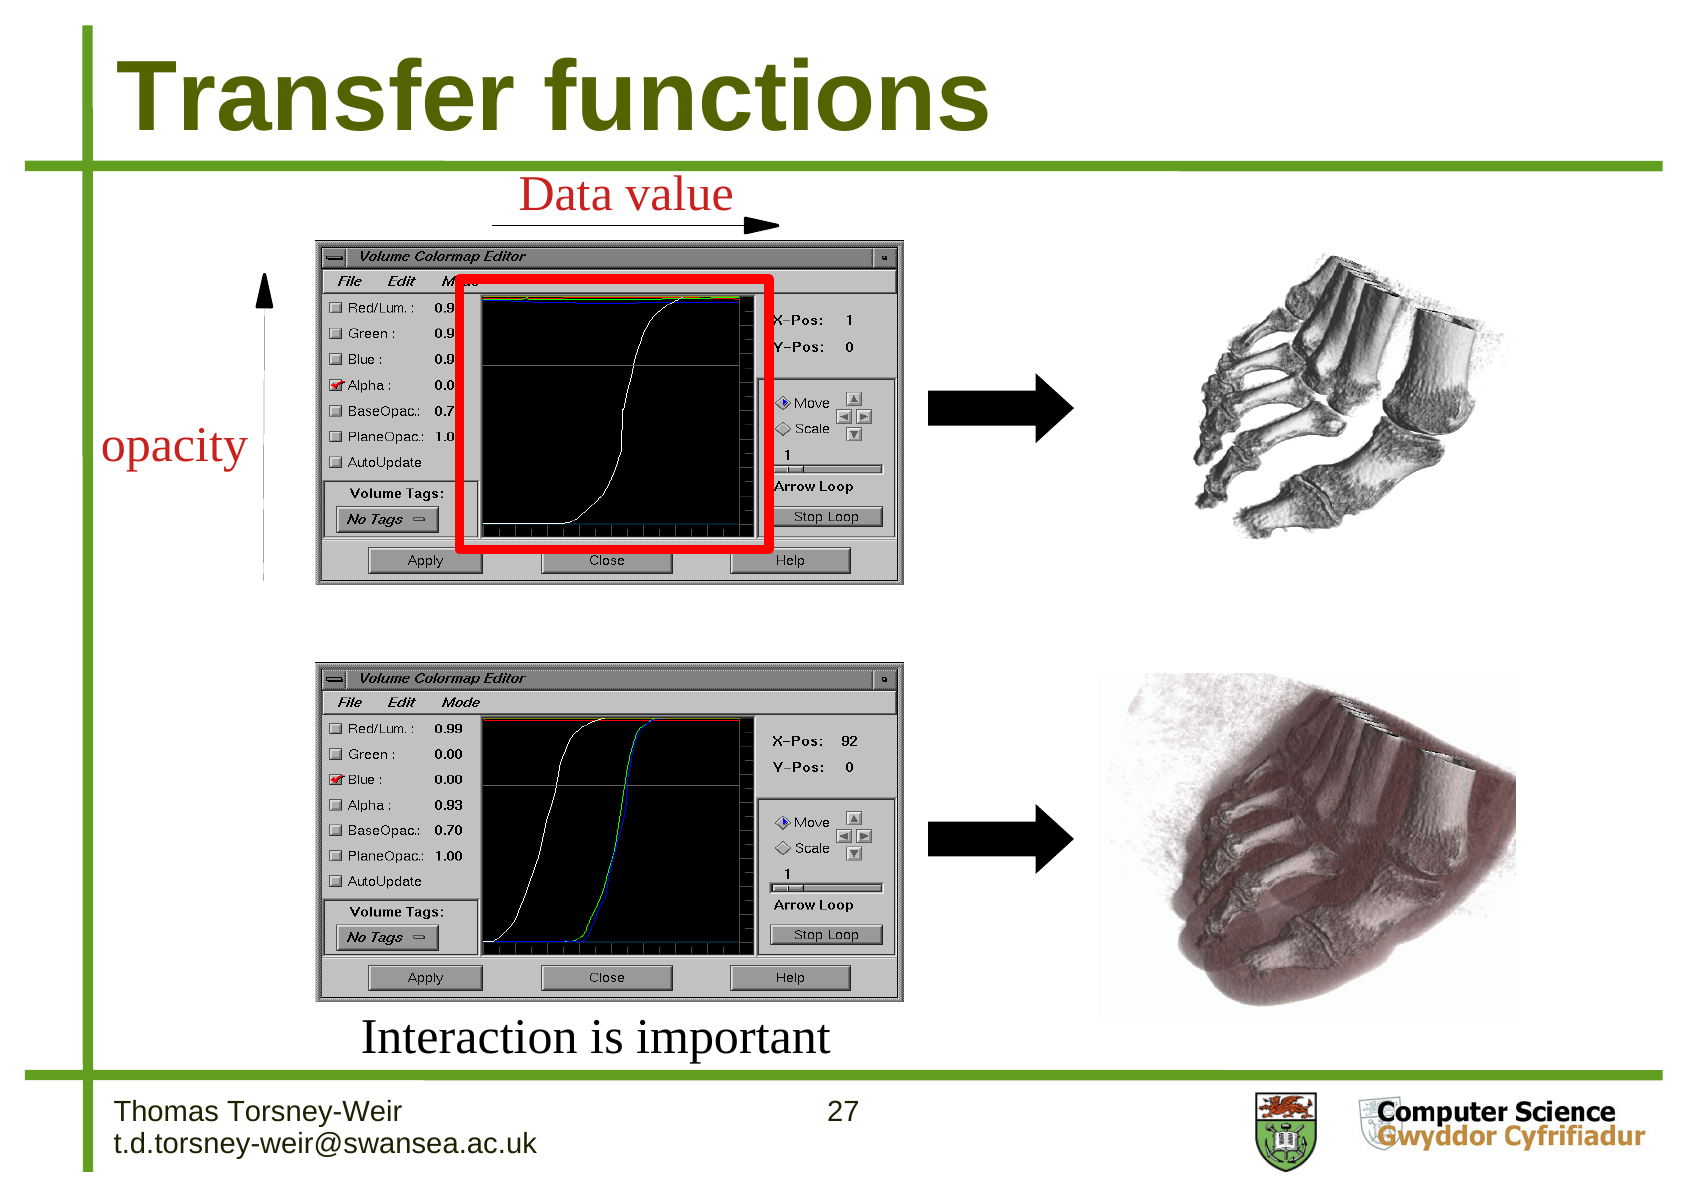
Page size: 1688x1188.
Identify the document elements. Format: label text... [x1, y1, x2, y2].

text_box opacity [86, 409, 264, 480]
picture [1098, 673, 1516, 1021]
picture [315, 662, 904, 1002]
picture [1098, 233, 1516, 580]
text_box [929, 375, 1073, 441]
picture [1240, 1092, 1654, 1173]
text_box Interaction is important [346, 1001, 847, 1073]
text_box Data value [503, 158, 749, 230]
picture [315, 240, 904, 585]
text_box [929, 806, 1073, 872]
title Transfer functions [101, 29, 1665, 166]
